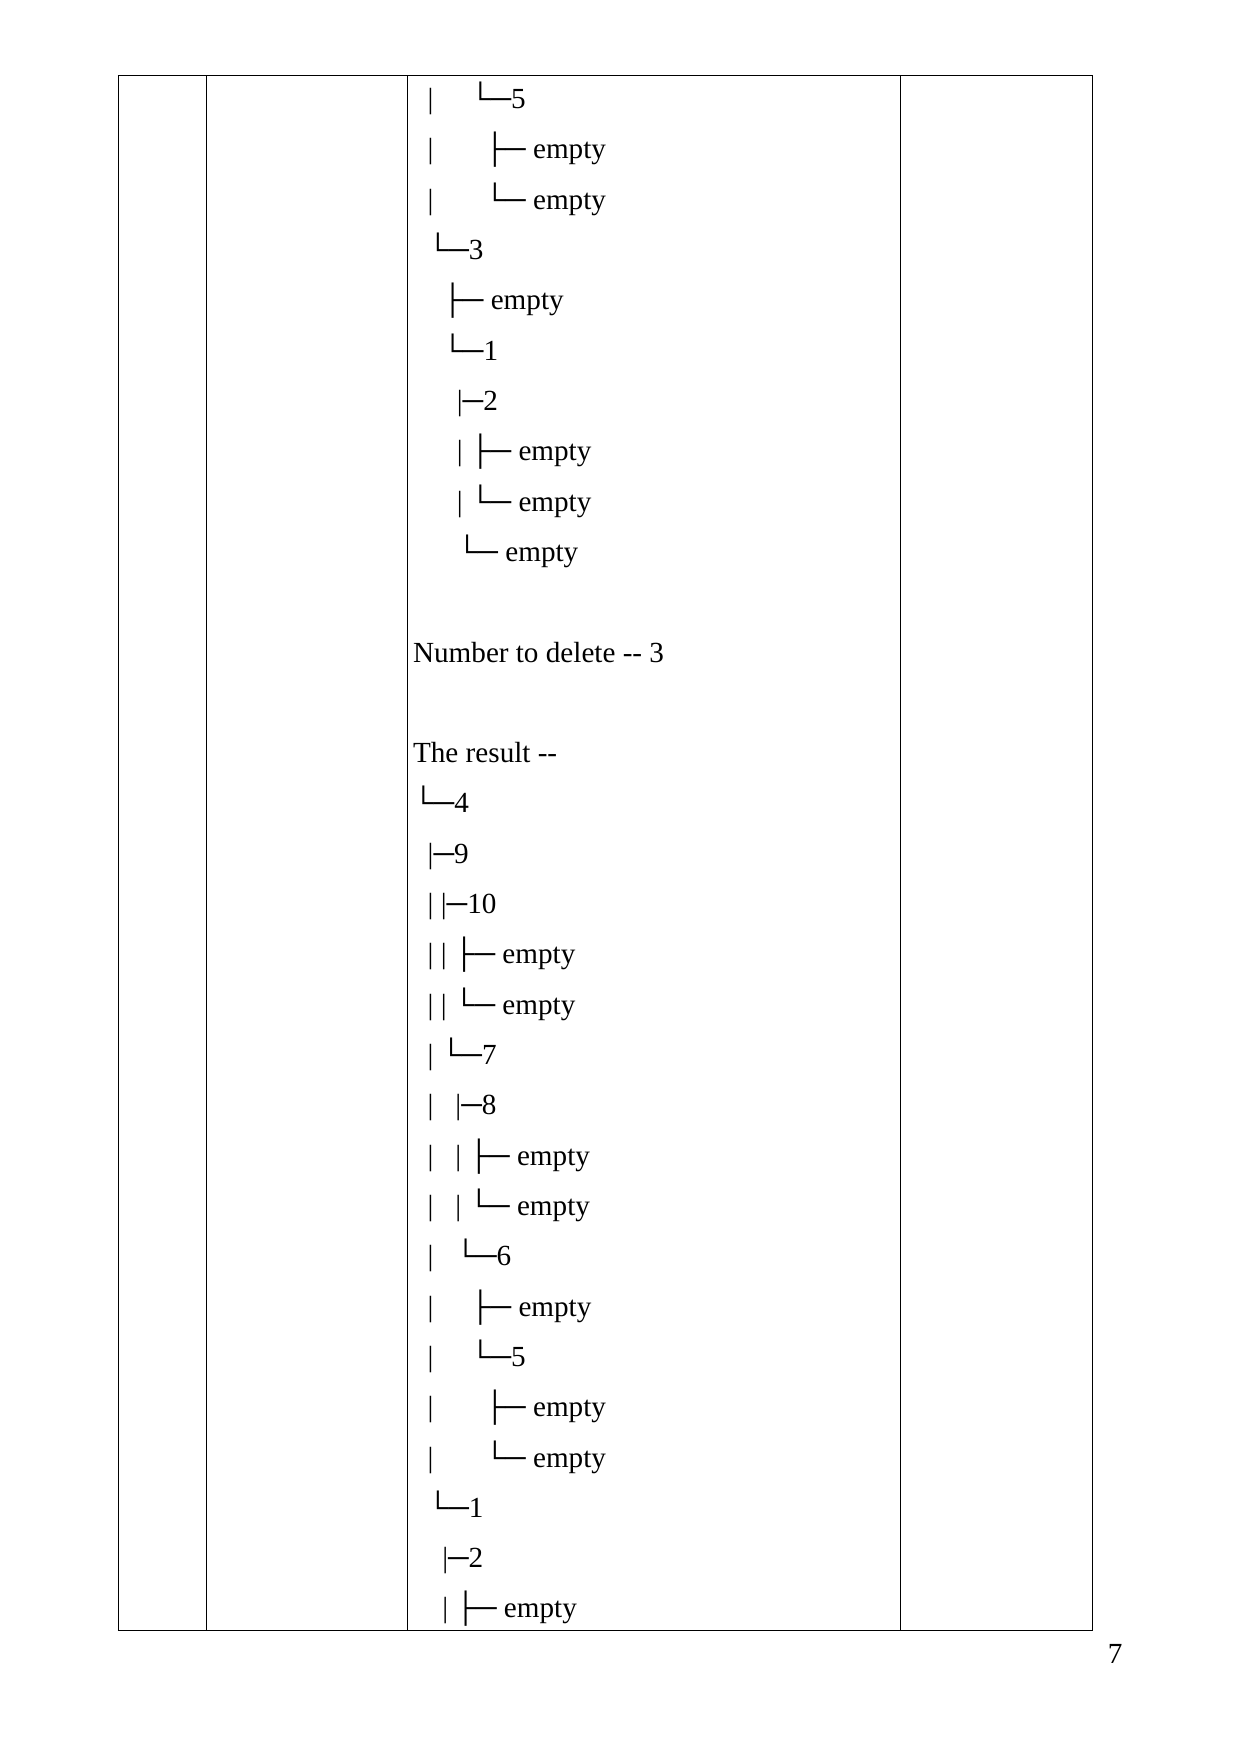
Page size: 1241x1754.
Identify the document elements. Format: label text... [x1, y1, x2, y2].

table_cell [901, 76, 1092, 1630]
table_cell [207, 76, 407, 1630]
table_cell [119, 76, 206, 1630]
table_cell | └─5 | ├─ empty | └─ empty └─3 ├─ empty └─1 |─2 | ├─ empty | └─ empty └─ empty Number to delete -- 3 The result -- └─4 |─9 | |─10 | | ├─ empty | | └─ empty | └─7 | |─8 | | ├─ empty | | └─ empty | └─6 | ├─ empty | └─5 | ├─ empty | └─ empty └─1 |─2 | ├─ empty [408, 76, 900, 1630]
